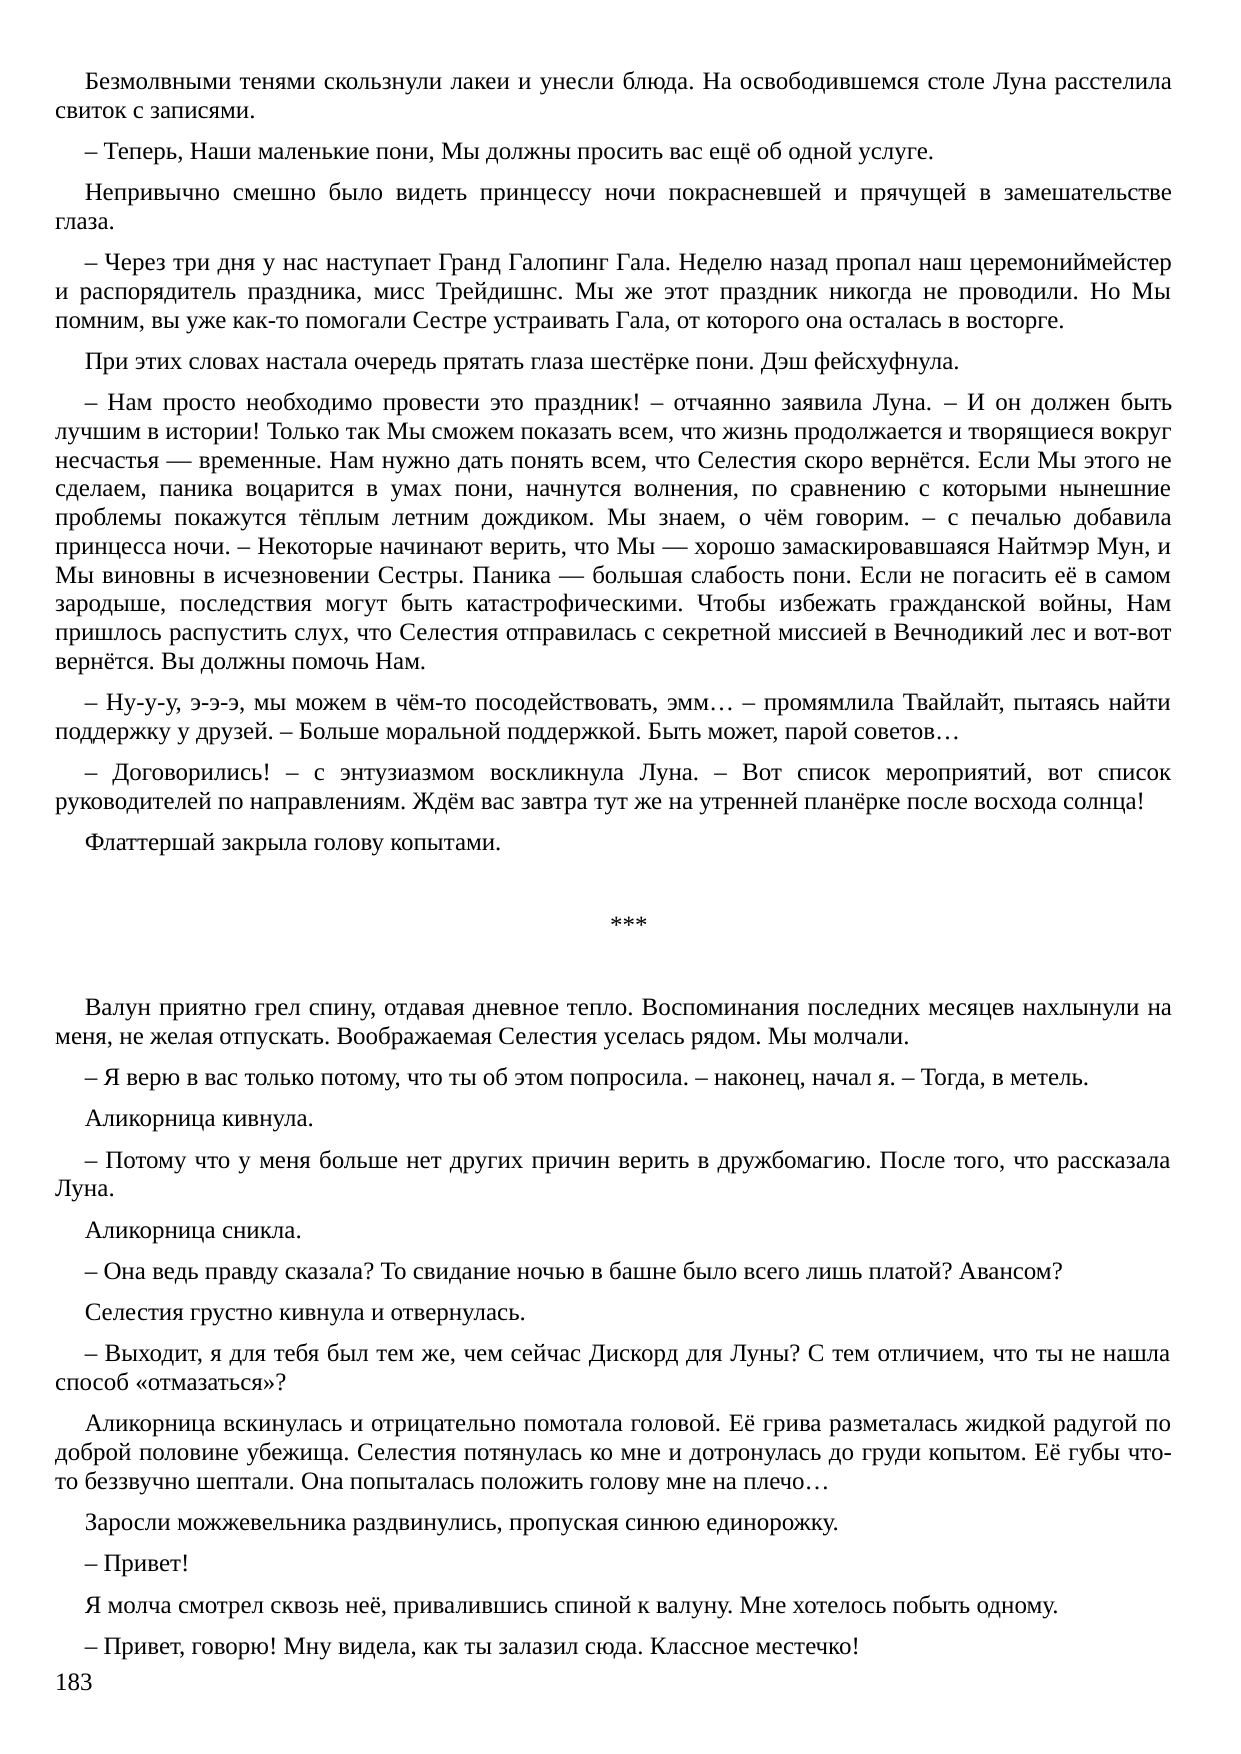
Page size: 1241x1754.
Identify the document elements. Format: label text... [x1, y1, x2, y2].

text – Она ведь правду сказала? То свидание ночью в башне было всего лишь платой? Авансом? [55, 1256, 1173, 1285]
text – Нам просто необходимо провести это праздник! – отчаянно заявила Луна. – И он должен быть лучшим в истории! Только так Мы сможем показать всем, что жизнь продолжается и творящиеся вокруг несчастья — временные. Нам нужно дать понять всем, что Селестия скоро вернётся. Если Мы этого не сделаем, паника воцарится в умах пони, начнутся волнения, по сравнению с которыми нынешние проблемы покажутся тёплым летним дождиком. Мы знаем, о чём говорим. – с печалью добавила принцесса ночи. – Некоторые начинают верить, что Мы — хорошо замаскировавшаяся Найтмэр Мун, и Мы виновны в исчезновении Сестры. Паника — большая слабость пони. Если не погасить её в самом зародыше, последствия могут быть катастрофическими. Чтобы избежать гражданской войны, Нам пришлось распустить слух, что Селестия отправилась с секретной миссией в Вечнодикий лес и вот-вот вернётся. Вы должны помочь Нам. [55, 387, 1173, 675]
text – Выходит, я для тебя был тем же, чем сейчас Дискорд для Луны? С тем отличием, что ты не нашла способ «отмазаться»? [55, 1338, 1173, 1396]
text – Теперь, Наши маленькие пони, Мы должны просить вас ещё об одной услуге. [55, 136, 1173, 165]
text – Я верю в вас только потому, что ты об этом попросила. – наконец, начал я. – Тогда, в метель. [55, 1062, 1173, 1091]
text – Договорились! – с энтузиазмом воскликнула Луна. – Вот список мероприятий, вот список руководителей по направлениям. Ждём вас завтра тут же на утренней планёрке после восхода солнца! [55, 757, 1173, 815]
text Аликорница кивнула. [55, 1103, 1173, 1132]
text Флаттершай закрыла голову копытами. [55, 827, 1173, 856]
text – Потому что у меня больше нет других причин верить в дружбомагию. После того, что рассказала Луна. [55, 1145, 1173, 1202]
text Я молча смотрел сквозь неё, привалившись спиной к валуну. Мне хотелось побыть одному. [55, 1590, 1173, 1618]
text – Через три дня у нас наступает Гранд Галопинг Гала. Неделю назад пропал наш церемониймейстер и распорядитель праздника, мисс Трейдишнс. Мы же этот праздник никогда не проводили. Но Мы помним, вы уже как-то помогали Сестре устраивать Гала, от которого она осталась в восторге. [55, 247, 1173, 333]
text При этих словах настала очередь прятать глаза шестёрке пони. Дэш фейсхуфнула. [55, 346, 1173, 375]
text Безмолвными тенями скользнули лакеи и унесли блюда. На освободившемся столе Луна расстелила свиток с записями. [55, 66, 1173, 123]
text – Привет! [55, 1548, 1173, 1577]
text Аликорница сникла. [55, 1215, 1173, 1243]
text Непривычно смешно было видеть принцессу ночи покрасневшей и прячущей в замешательстве глаза. [55, 177, 1173, 235]
text – Привет, говорю! Мну видела, как ты залазил сюда. Классное местечко! [55, 1631, 1173, 1660]
text Селестия грустно кивнула и отвернулась. [55, 1297, 1173, 1326]
text *** [55, 910, 1173, 938]
text Аликорница вскинулась и отрицательно помотала головой. Её грива разметалась жидкой радугой по доброй половине убежища. Селестия потянулась ко мне и дотронулась до груди копытом. Её губы что-то беззвучно шептали. Она попыталась положить голову мне на плечо… [55, 1408, 1173, 1495]
text Валун приятно грел спину, отдавая дневное тепло. Воспоминания последних месяцев нахлынули на меня, не желая отпускать. Воображаемая Селестия уселась рядом. Мы молчали. [55, 992, 1173, 1050]
text Заросли можжевельника раздвинулись, пропуская синюю единорожку. [55, 1507, 1173, 1536]
text – Ну-у-у, э-э-э, мы можем в чём-то посодействовать, эмм… – промямлила Твайлайт, пытаясь найти поддержку у друзей. – Больше моральной поддержкой. Быть может, парой советов… [55, 687, 1173, 745]
